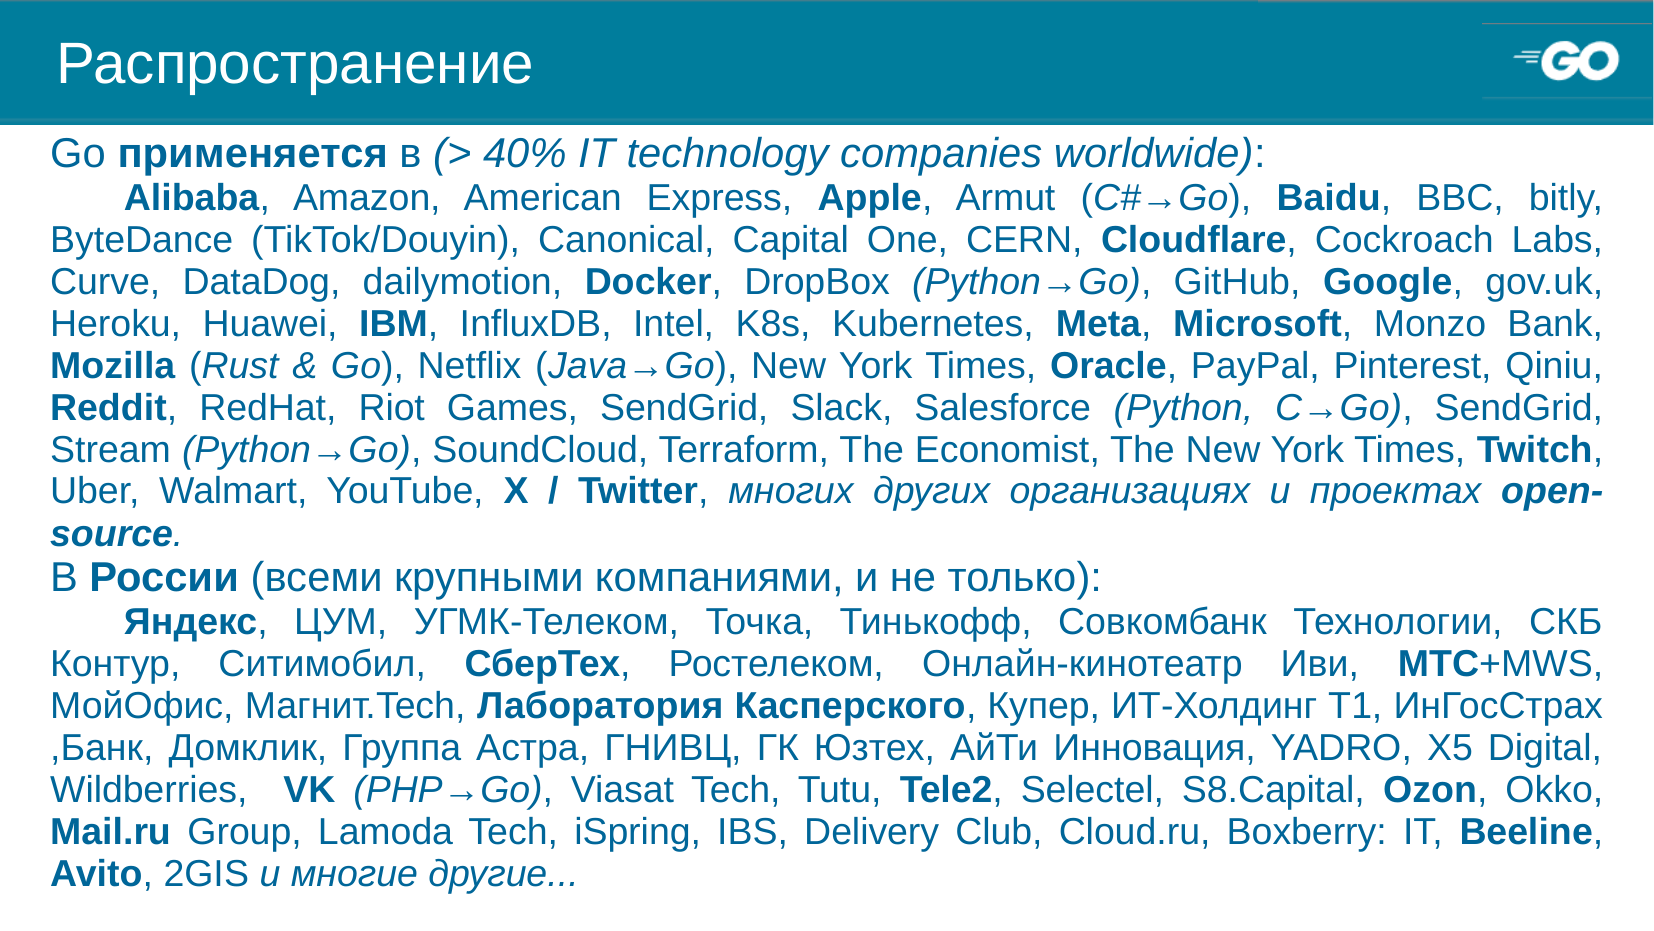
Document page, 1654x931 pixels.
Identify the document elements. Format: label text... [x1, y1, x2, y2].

picture [1542, 41, 1619, 81]
text_box Распространение [41, 23, 1495, 104]
text_box Go применяется в (> 40% IT technology companies worldwide): Alibaba, Amazon, American Express, Apple, Armut (C#→Go), Baidu, BBC, bitly, ByteDance (TikTok/Douyin), Canonical, Capital One, CERN, Cloudflare, Cockroach Labs, Curve, DataDog, dailymotion, Docker, DropBox (Python→Go), GitHub, Google, gov.uk, Heroku, Huawei, IBM, InfluxDB, Intel, K8s, Kubernetes, Meta, Microsoft, Monzo Bank, Mozilla (Rust & Go), Netflix (Java→Go), New York Times, Oracle, PayPal, Pinterest, Qiniu, Reddit, RedHat, Riot Games, SendGrid, Slack, Salesforce (Python, C→Go), SendGrid, Stream (Python→Go), SoundCloud, Terraform, The Economist, The New York Times, Twitch, Uber, Walmart, YouTube, X / Twitter, многих других организациях и проектах open-source. В России (всеми крупными компаниями, и не только): Яндекс, ЦУМ, УГМК-Телеком, Точка, Тинькофф, Совкомбанк Технологии, СКБ Контур, Ситимобил, СберТех, Ростелеком, Онлайн-кинотеатр Иви, МТС+MWS, МойОфис, Магнит.Tech, Лаборатория Касперского, Купер, ИТ-Холдинг Т1, ИнГосСтрах ,Банк, Домклик, Группа Астра, ГНИВЦ, ГК Юзтех, АйТи Инновация, YADRO, X5 Digital, Wildberries, VK (PHP→Go), Viasat Tech, Tutu, Tele2, Selectel, S8.Capital, Ozon, Okko, Mail.ru Group, Lamoda Tech, iSpring, IBS, Delivery Club, Cloud.ru, Boxberry: IT, Beeline, Avito, 2GIS и многие другие... [35, 122, 1619, 902]
